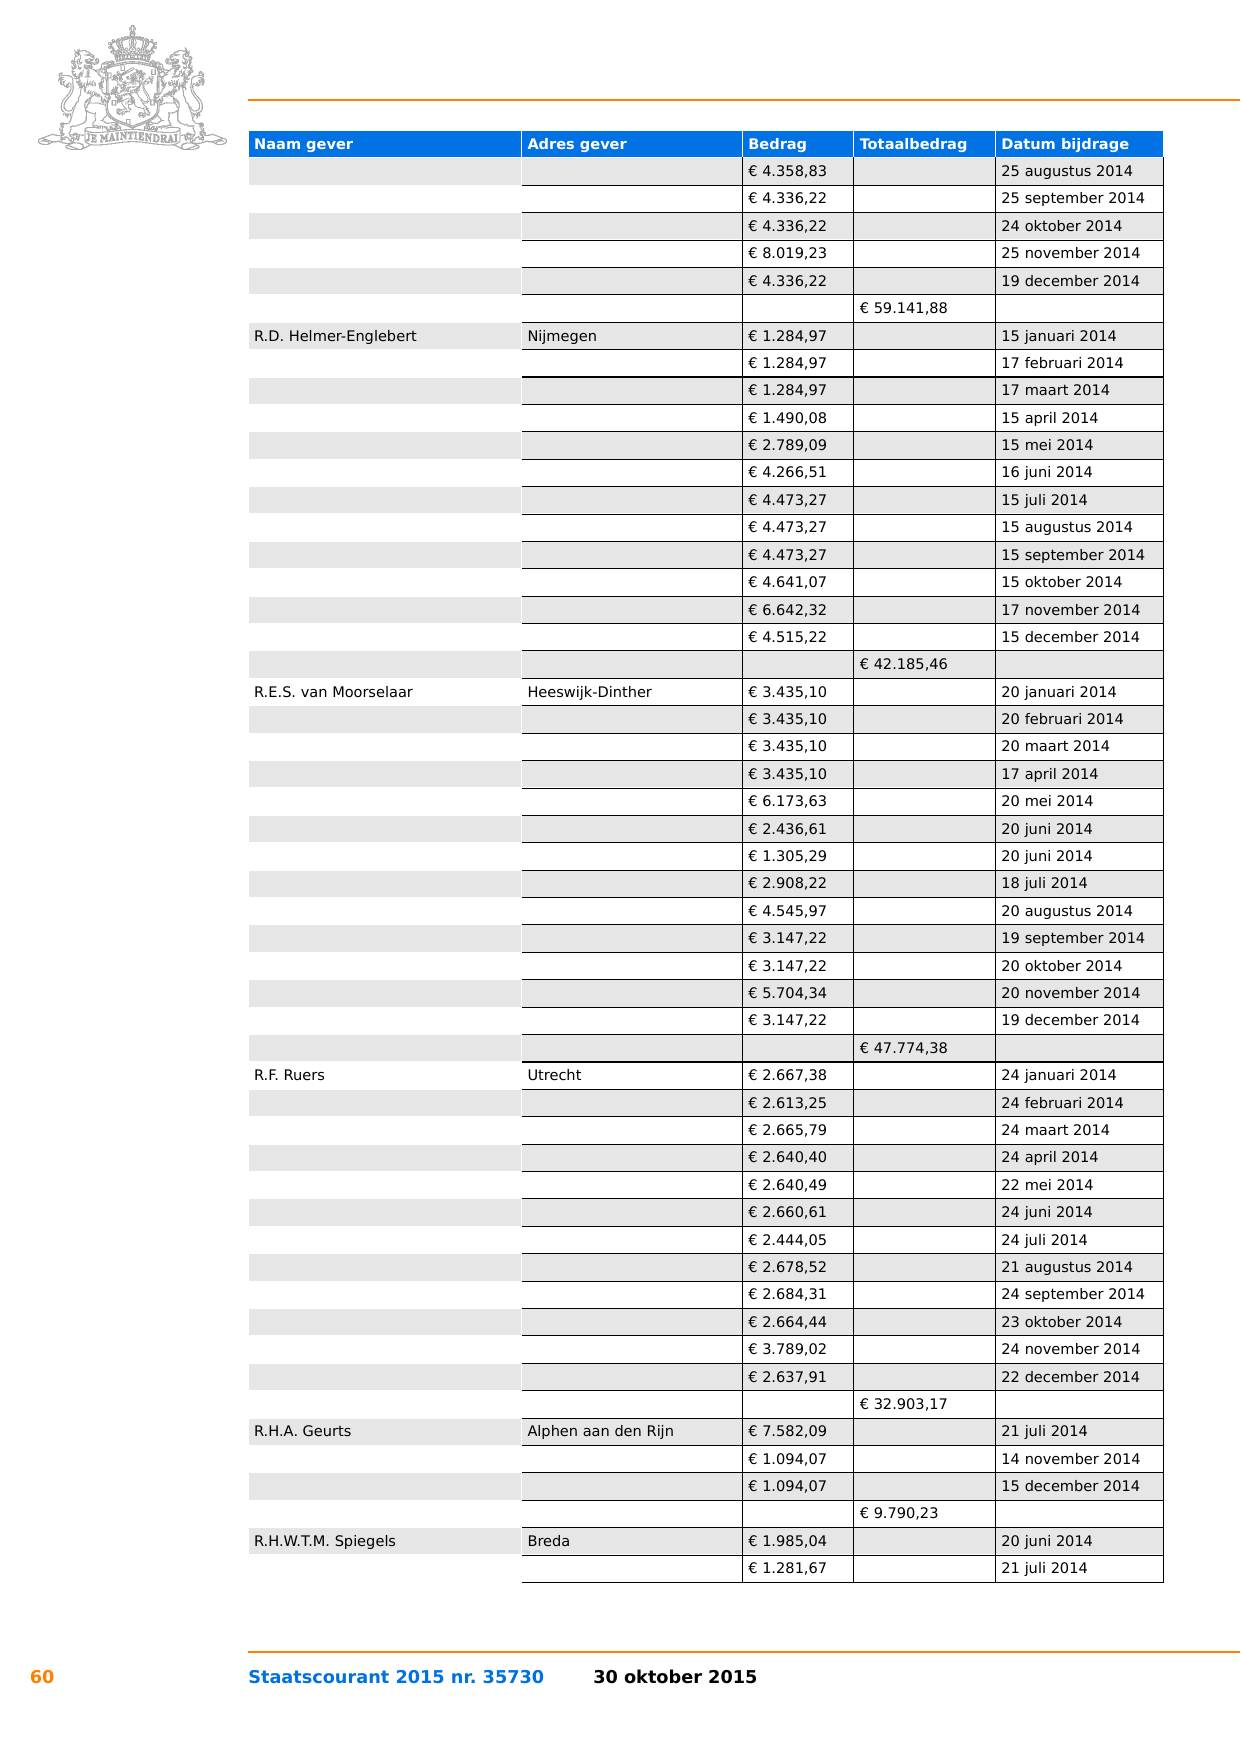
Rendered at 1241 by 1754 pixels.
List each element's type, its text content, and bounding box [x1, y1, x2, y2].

table_cell [854, 569, 995, 596]
table_cell [854, 432, 995, 459]
table_cell [522, 295, 742, 322]
table_cell [522, 925, 742, 952]
table_cell € 3.789,02 [743, 1336, 853, 1363]
table_cell 15 december 2014 [996, 624, 1163, 650]
table_cell [854, 487, 995, 513]
table_cell € 4.336,22 [743, 268, 853, 294]
table_cell € 2.678,52 [743, 1254, 853, 1281]
table_cell Alphen aan den Rijn [522, 1419, 742, 1445]
table_cell 24 oktober 2014 [996, 213, 1163, 239]
table_cell [249, 186, 521, 212]
table_cell [249, 651, 521, 678]
table_cell [854, 1282, 995, 1308]
table_cell [854, 789, 995, 815]
table_cell € 3.435,10 [743, 761, 853, 787]
table_cell € 4.358,83 [743, 158, 853, 185]
table_cell 21 juli 2014 [996, 1556, 1163, 1582]
table_cell [854, 186, 995, 212]
table_cell € 4.336,22 [743, 186, 853, 212]
table_cell [743, 1501, 853, 1527]
table_cell [249, 1336, 521, 1363]
table_cell € 32.903,17 [854, 1391, 995, 1417]
table_cell 25 augustus 2014 [996, 158, 1163, 185]
table_cell [522, 378, 742, 404]
table_cell € 3.435,10 [743, 679, 853, 705]
table_cell 24 april 2014 [996, 1145, 1163, 1171]
table_cell [743, 1035, 853, 1061]
table_cell € 1.284,97 [743, 350, 853, 376]
table_cell € 3.147,22 [743, 953, 853, 979]
table_header Naam gever [249, 131, 521, 157]
table_cell [854, 1063, 995, 1089]
table_cell [249, 1309, 521, 1335]
table_cell 17 april 2014 [996, 761, 1163, 787]
table_cell [743, 1391, 853, 1417]
table_cell 20 augustus 2014 [996, 898, 1163, 924]
table_cell [854, 871, 995, 897]
table_cell [249, 871, 521, 897]
table_cell [522, 898, 742, 924]
table_cell € 4.545,97 [743, 898, 853, 924]
table_cell [522, 1254, 742, 1281]
table_cell Utrecht [522, 1063, 742, 1089]
table_cell [522, 213, 742, 239]
table_cell [854, 816, 995, 842]
table_cell € 4.473,27 [743, 487, 853, 513]
table_cell [522, 706, 742, 733]
table_cell [854, 515, 995, 541]
table_cell [522, 241, 742, 267]
table_cell [743, 295, 853, 322]
table_cell [522, 1501, 742, 1527]
table_cell € 1.305,29 [743, 843, 853, 869]
table_cell [522, 1117, 742, 1143]
table_cell € 3.435,10 [743, 706, 853, 733]
table_cell [249, 1199, 521, 1226]
table_cell € 4.266,51 [743, 460, 853, 486]
table_cell 24 maart 2014 [996, 1117, 1163, 1143]
table_cell R.F. Ruers [249, 1063, 521, 1089]
table_cell € 4.515,22 [743, 624, 853, 650]
table_cell [522, 1364, 742, 1390]
table_cell € 2.660,61 [743, 1199, 853, 1226]
table_cell [249, 898, 521, 924]
table_cell [249, 925, 521, 952]
table_cell € 4.641,07 [743, 569, 853, 596]
table_cell € 9.790,23 [854, 1501, 995, 1527]
table_cell [854, 597, 995, 623]
table_header Datum bijdrage [996, 131, 1163, 157]
table_cell R.E.S. van Moorselaar [249, 679, 521, 705]
table_cell € 1.281,67 [743, 1556, 853, 1582]
table_cell € 2.613,25 [743, 1090, 853, 1116]
table_cell [854, 378, 995, 404]
table_cell € 2.436,61 [743, 816, 853, 842]
table_cell [522, 1145, 742, 1171]
table_cell € 2.684,31 [743, 1282, 853, 1308]
table_cell [522, 405, 742, 431]
table_cell € 4.336,22 [743, 213, 853, 239]
table_cell [854, 1117, 995, 1143]
table_cell 23 oktober 2014 [996, 1309, 1163, 1335]
table_cell [249, 624, 521, 650]
table_cell [249, 761, 521, 787]
table_cell [854, 1556, 995, 1582]
picture [38, 25, 227, 150]
table_cell [854, 953, 995, 979]
table_cell [522, 871, 742, 897]
table_cell 25 november 2014 [996, 241, 1163, 267]
table_cell 20 juni 2014 [996, 1528, 1163, 1554]
table_cell € 5.704,34 [743, 980, 853, 1007]
table_cell [854, 241, 995, 267]
table_cell [522, 432, 742, 459]
table_cell [522, 761, 742, 787]
table_cell Nijmegen [522, 323, 742, 349]
table_cell [249, 350, 521, 376]
table_cell [854, 405, 995, 431]
table_cell € 2.665,79 [743, 1117, 853, 1143]
table_cell [522, 186, 742, 212]
table_cell 19 december 2014 [996, 268, 1163, 294]
table_cell [996, 1035, 1163, 1061]
table_cell € 3.147,22 [743, 1008, 853, 1034]
table_cell € 2.444,05 [743, 1227, 853, 1253]
table_cell [854, 1090, 995, 1116]
table_cell [249, 1473, 521, 1500]
table_cell [249, 213, 521, 239]
table_cell [249, 816, 521, 842]
table_cell 19 december 2014 [996, 1008, 1163, 1034]
table_cell [249, 1227, 521, 1253]
table_cell [854, 213, 995, 239]
table_cell 20 november 2014 [996, 980, 1163, 1007]
table_cell [522, 1199, 742, 1226]
table_cell € 1.985,04 [743, 1528, 853, 1554]
table_cell 24 november 2014 [996, 1336, 1163, 1363]
table_cell € 2.640,49 [743, 1172, 853, 1198]
table_cell [522, 843, 742, 869]
table_cell € 4.473,27 [743, 542, 853, 568]
table_cell Breda [522, 1528, 742, 1554]
table_cell 15 september 2014 [996, 542, 1163, 568]
table_cell [522, 569, 742, 596]
table_cell [522, 1336, 742, 1363]
table_cell [522, 816, 742, 842]
table_header Bedrag [743, 131, 853, 157]
table_cell [854, 460, 995, 486]
table_cell € 42.185,46 [854, 651, 995, 678]
table_cell [249, 378, 521, 404]
table_cell [854, 158, 995, 185]
table_cell 14 november 2014 [996, 1446, 1163, 1472]
table_cell 20 oktober 2014 [996, 953, 1163, 979]
table_cell [249, 158, 521, 185]
table_cell [522, 1446, 742, 1472]
table_cell [522, 515, 742, 541]
table_cell [522, 1309, 742, 1335]
table_cell [996, 651, 1163, 678]
table_cell [249, 1391, 521, 1417]
table_cell [522, 651, 742, 678]
table_cell [522, 1035, 742, 1061]
table_cell [249, 1446, 521, 1472]
table_cell [249, 295, 521, 322]
table_cell 20 juni 2014 [996, 843, 1163, 869]
table_cell [522, 1391, 742, 1417]
table_cell [854, 1227, 995, 1253]
table_cell 15 oktober 2014 [996, 569, 1163, 596]
table_cell [249, 789, 521, 815]
table_cell [249, 1008, 521, 1034]
table_cell [249, 241, 521, 267]
table_cell [854, 980, 995, 1007]
table_cell [249, 1254, 521, 1281]
table_cell [249, 1145, 521, 1171]
table_cell [249, 1364, 521, 1390]
table_cell [249, 1172, 521, 1198]
table_cell [522, 1008, 742, 1034]
table_cell [854, 268, 995, 294]
table_cell € 59.141,88 [854, 295, 995, 322]
table_cell € 6.642,32 [743, 597, 853, 623]
table_cell 19 september 2014 [996, 925, 1163, 952]
table_cell [249, 1090, 521, 1116]
table_cell 24 september 2014 [996, 1282, 1163, 1308]
table_cell [249, 268, 521, 294]
table_cell 15 april 2014 [996, 405, 1163, 431]
table_cell [249, 953, 521, 979]
table_cell [854, 1419, 995, 1445]
table_cell € 1.284,97 [743, 378, 853, 404]
table_cell 22 december 2014 [996, 1364, 1163, 1390]
table_cell [854, 761, 995, 787]
table_cell € 1.094,07 [743, 1473, 853, 1500]
table_cell [854, 1172, 995, 1198]
table_cell [854, 1446, 995, 1472]
table_cell € 2.789,09 [743, 432, 853, 459]
table_cell Heeswijk-Dinther [522, 679, 742, 705]
table_cell [249, 542, 521, 568]
table_cell € 6.173,63 [743, 789, 853, 815]
table_cell [522, 1227, 742, 1253]
table_cell 24 juli 2014 [996, 1227, 1163, 1253]
table_cell [522, 953, 742, 979]
table_cell [854, 1336, 995, 1363]
table_cell 21 juli 2014 [996, 1419, 1163, 1445]
table_cell [522, 1172, 742, 1198]
table_cell € 2.667,38 [743, 1063, 853, 1089]
table_cell 24 januari 2014 [996, 1063, 1163, 1089]
table_cell [854, 323, 995, 349]
table_cell [854, 1364, 995, 1390]
table_cell € 1.490,08 [743, 405, 853, 431]
table_cell 20 juni 2014 [996, 816, 1163, 842]
table_cell € 2.637,91 [743, 1364, 853, 1390]
table_cell € 7.582,09 [743, 1419, 853, 1445]
table_header Totaalbedrag [854, 131, 995, 157]
table_cell [249, 1556, 521, 1582]
table_cell [854, 1008, 995, 1034]
table_cell [522, 487, 742, 513]
table_cell [522, 158, 742, 185]
table_cell [522, 1473, 742, 1500]
table_cell [249, 460, 521, 486]
table_cell R.H.W.T.M. Spiegels [249, 1528, 521, 1554]
table_cell [249, 569, 521, 596]
table_cell [854, 1528, 995, 1554]
table_cell [249, 432, 521, 459]
table_cell [854, 1199, 995, 1226]
table_cell 15 juli 2014 [996, 487, 1163, 513]
table_cell € 3.435,10 [743, 734, 853, 760]
table_cell € 2.664,44 [743, 1309, 853, 1335]
table_cell [522, 542, 742, 568]
table_cell 17 november 2014 [996, 597, 1163, 623]
table_cell € 4.473,27 [743, 515, 853, 541]
table_cell 17 februari 2014 [996, 350, 1163, 376]
table_cell [249, 1117, 521, 1143]
table_cell 20 januari 2014 [996, 679, 1163, 705]
table_cell 15 december 2014 [996, 1473, 1163, 1500]
table_cell [249, 734, 521, 760]
table_cell 17 maart 2014 [996, 378, 1163, 404]
table_cell [996, 295, 1163, 322]
table_cell [522, 268, 742, 294]
table_cell 20 mei 2014 [996, 789, 1163, 815]
table_cell [249, 1035, 521, 1061]
table_cell [854, 734, 995, 760]
table_cell [996, 1501, 1163, 1527]
table_cell [854, 1145, 995, 1171]
table_cell [522, 1282, 742, 1308]
table_cell [249, 980, 521, 1007]
table_cell 24 februari 2014 [996, 1090, 1163, 1116]
table_cell [522, 624, 742, 650]
table_cell [249, 843, 521, 869]
table_cell [854, 925, 995, 952]
table_cell [854, 350, 995, 376]
table_cell [522, 350, 742, 376]
table_cell 16 juni 2014 [996, 460, 1163, 486]
table_cell [854, 679, 995, 705]
table_cell 20 maart 2014 [996, 734, 1163, 760]
table_cell [249, 405, 521, 431]
table_header Adres gever [522, 131, 742, 157]
table_cell [522, 789, 742, 815]
table_cell [854, 843, 995, 869]
table_cell [249, 1501, 521, 1527]
table_cell [854, 898, 995, 924]
table_cell 25 september 2014 [996, 186, 1163, 212]
table_cell 18 juli 2014 [996, 871, 1163, 897]
table_cell 22 mei 2014 [996, 1172, 1163, 1198]
table_cell [249, 706, 521, 733]
table_cell 20 februari 2014 [996, 706, 1163, 733]
table_cell [522, 1090, 742, 1116]
table_cell 15 januari 2014 [996, 323, 1163, 349]
table_cell [854, 1254, 995, 1281]
table_cell € 1.284,97 [743, 323, 853, 349]
table_cell [854, 1309, 995, 1335]
table_cell [522, 980, 742, 1007]
table_cell 21 augustus 2014 [996, 1254, 1163, 1281]
table_cell € 8.019,23 [743, 241, 853, 267]
table_cell R.H.A. Geurts [249, 1419, 521, 1445]
table_cell [249, 487, 521, 513]
table_cell 15 augustus 2014 [996, 515, 1163, 541]
table_cell [522, 460, 742, 486]
table_cell € 2.640,40 [743, 1145, 853, 1171]
table_cell [854, 624, 995, 650]
table_cell [522, 597, 742, 623]
table_cell R.D. Helmer-Englebert [249, 323, 521, 349]
table_cell [249, 1282, 521, 1308]
table_cell [522, 1556, 742, 1582]
table_cell € 3.147,22 [743, 925, 853, 952]
table_cell [996, 1391, 1163, 1417]
table_cell € 1.094,07 [743, 1446, 853, 1472]
table_cell [522, 734, 742, 760]
table_cell [743, 651, 853, 678]
table_cell € 47.774,38 [854, 1035, 995, 1061]
table_cell [854, 706, 995, 733]
table_cell [249, 515, 521, 541]
table_cell 24 juni 2014 [996, 1199, 1163, 1226]
table_cell € 2.908,22 [743, 871, 853, 897]
table_cell [249, 597, 521, 623]
table_cell [854, 542, 995, 568]
table_cell 15 mei 2014 [996, 432, 1163, 459]
table_cell [854, 1473, 995, 1500]
